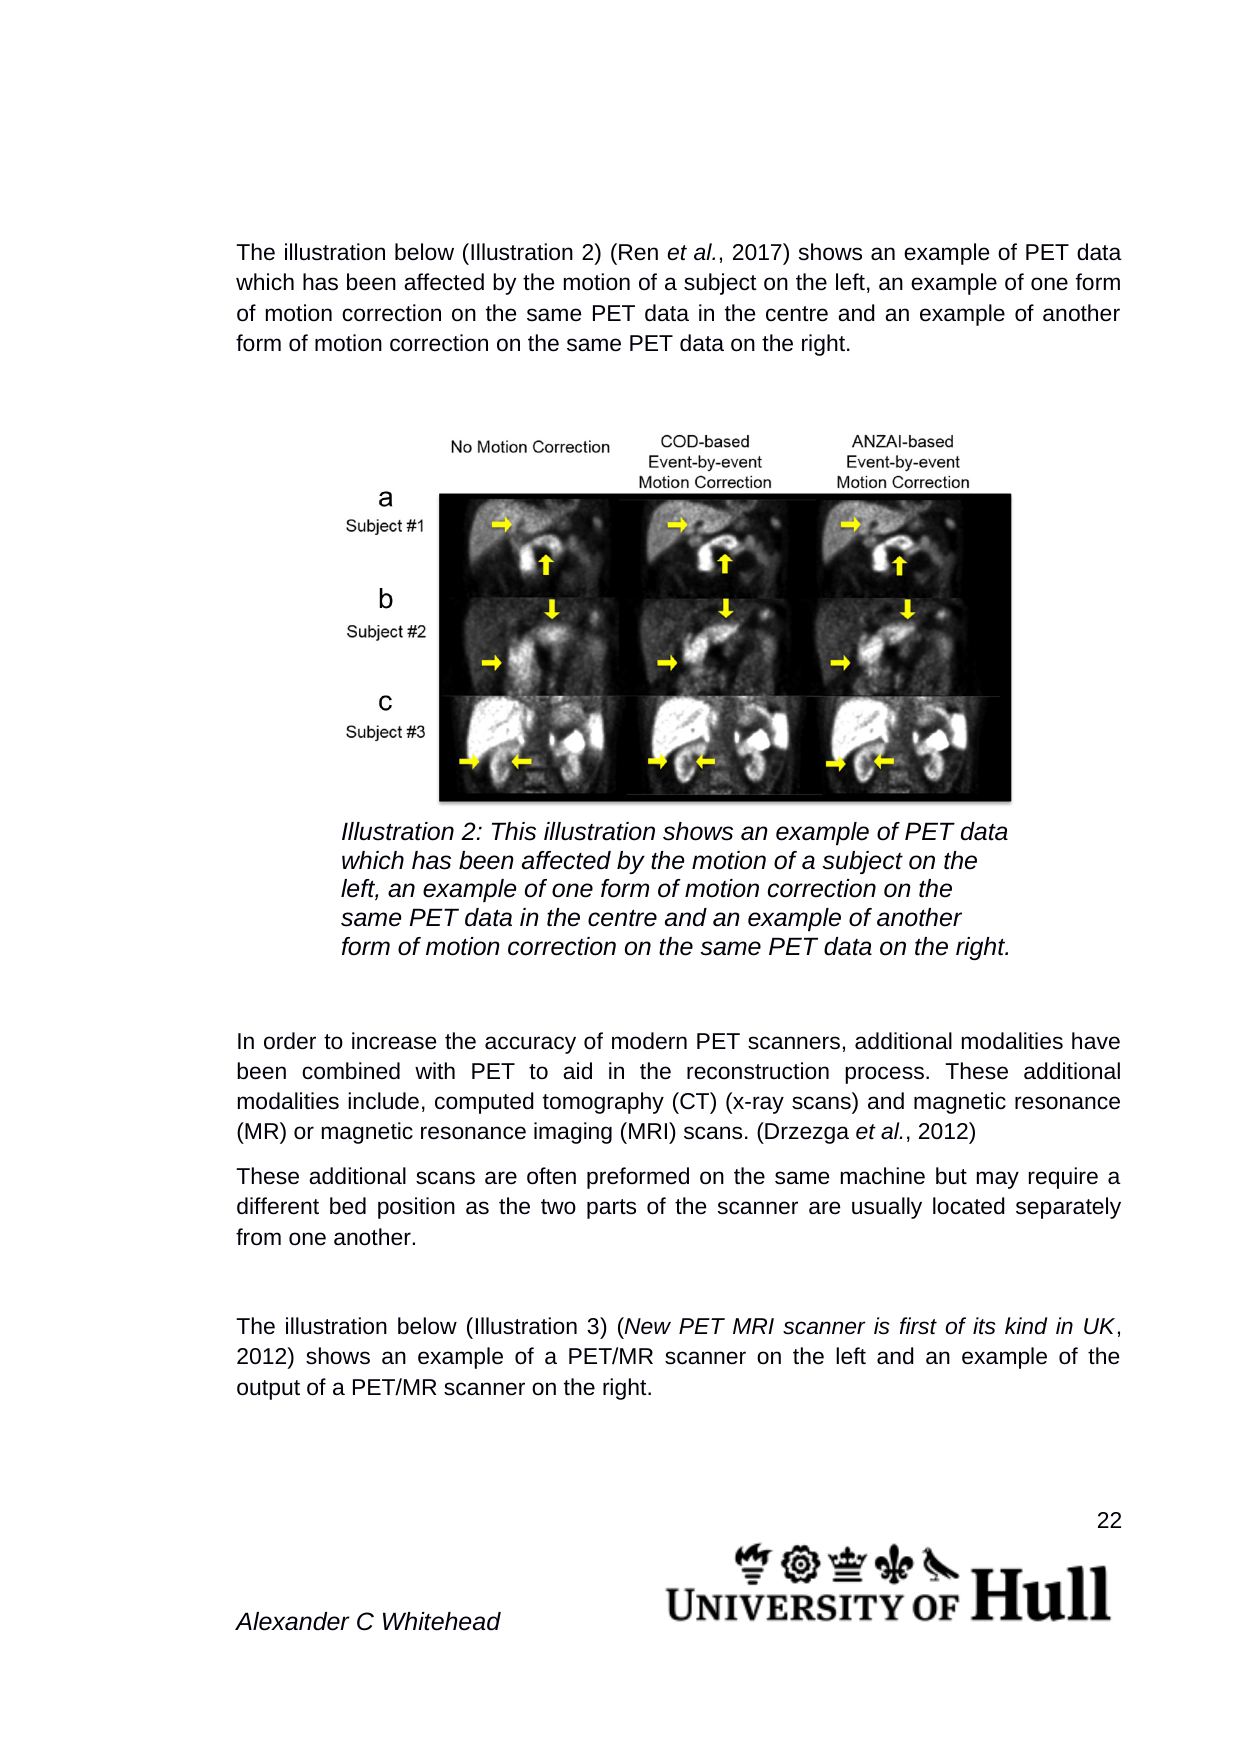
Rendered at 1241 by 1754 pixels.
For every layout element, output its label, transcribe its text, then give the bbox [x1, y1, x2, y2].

picture [340, 431, 1018, 812]
text The illustration below (Illustration 3) (New PET MRI scanner is first of its kind in UK, 2012) shows an example of a PET/MR scanner on the left and an example of the output of a PET/MR scanner on the right. [236, 1313, 1122, 1400]
picture [659, 1533, 1119, 1631]
text These additional scans are often preformed on the same machine but may require a different bed position as the two parts of the scanner are usually located separately from one another. [236, 1163, 1122, 1250]
text The illustration below (Illustration 2) (Ren et al., 2017)⁠ shows an example of PET data which has been affected by the motion of a subject on the left, an example of one form of motion correction on the same PET data in the centre and an example of another form of motion correction on the same PET data on the right. [236, 239, 1122, 356]
text Illustration 2: This illustration shows an example of PET data which has been affected by the motion of a subject on the left, an example of one form of motion correction on the same PET data in the centre and an example of another form of motion correction on the same PET data on the right. [341, 812, 1018, 961]
text In order to increase the accuracy of modern PET scanners, additional modalities have been combined with PET to aid in the reconstruction process. These additional modalities include, computed tomography (CT) (x-ray scans) and magnetic resonance (MR) or magnetic resonance imaging (MRI) scans. (Drzezga et al., 2012)⁠ [236, 1028, 1122, 1145]
